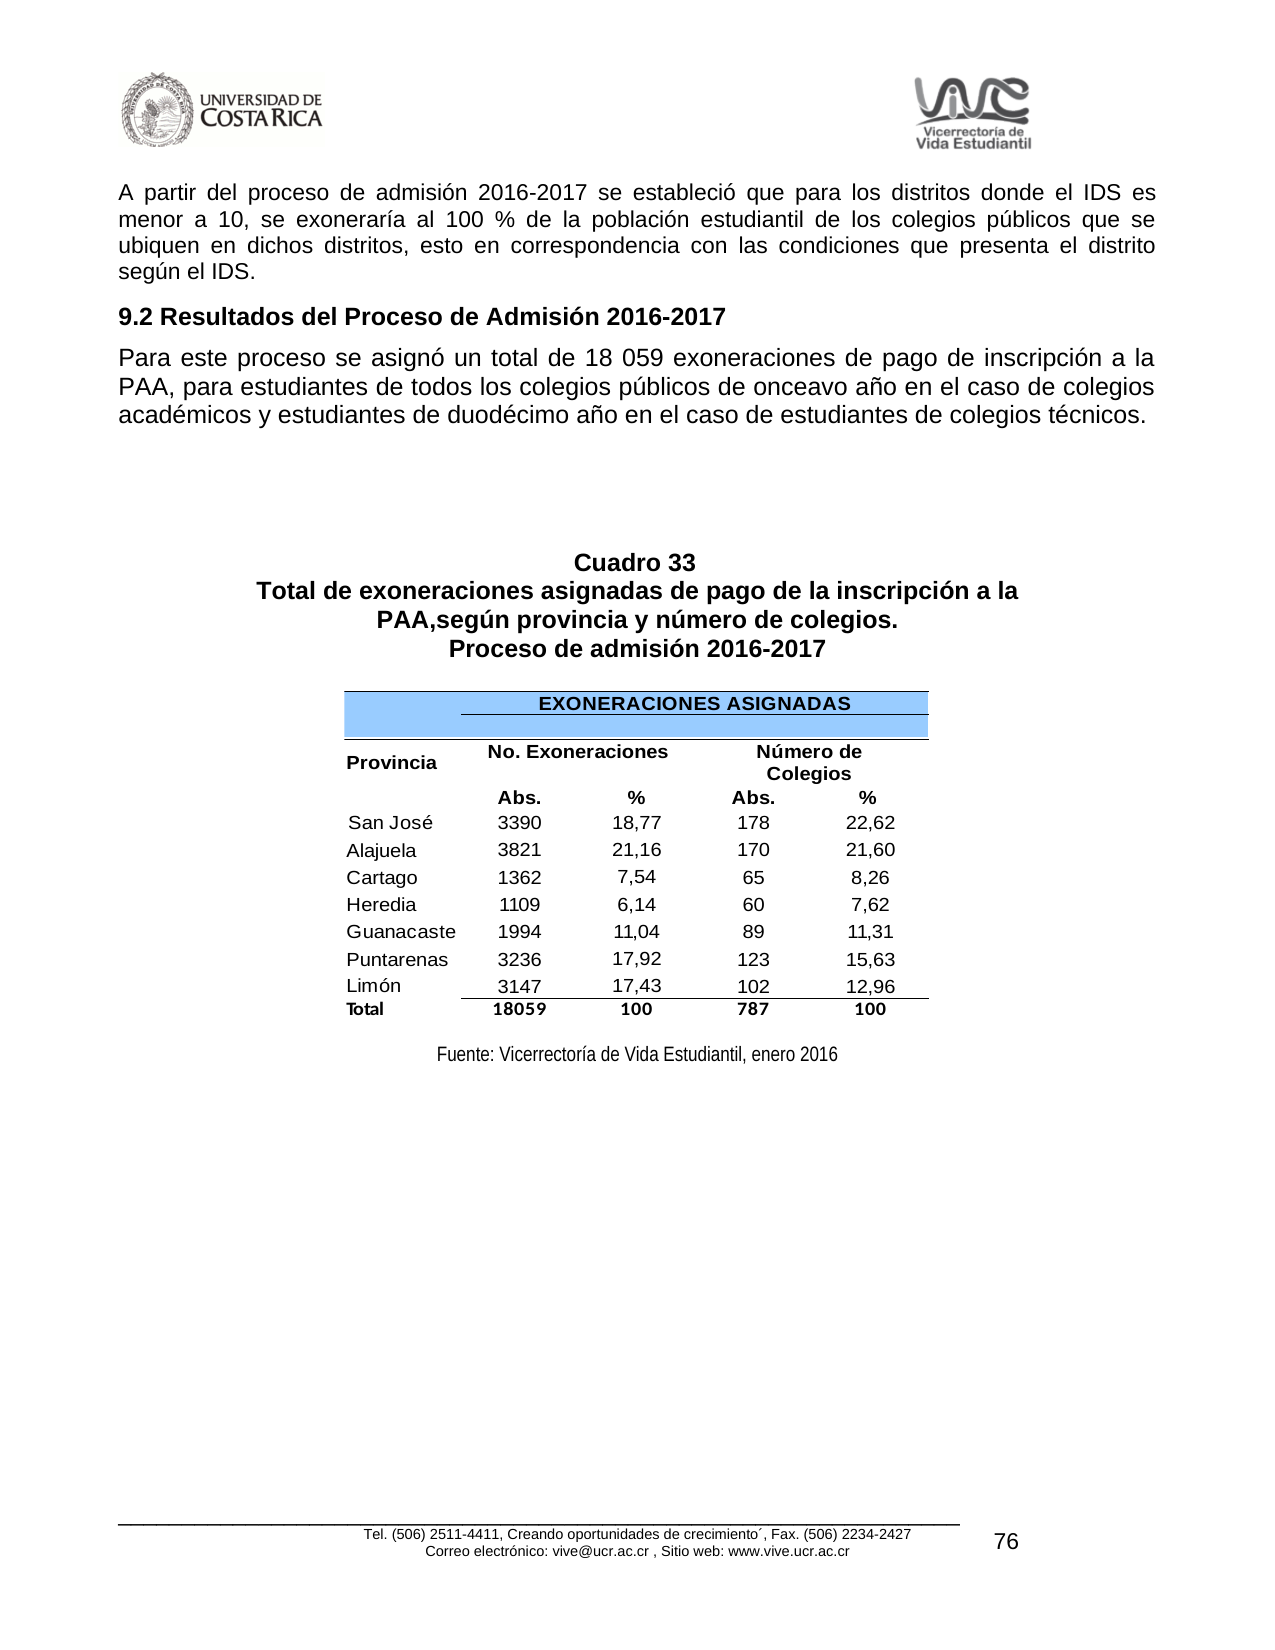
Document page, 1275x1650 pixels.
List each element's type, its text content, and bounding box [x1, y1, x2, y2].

text Fuente: Vicerrectoría de Vida Estudiantil, enero 2016 [118, 547, 1157, 1066]
subtitle 9.2 Resultados del Proceso de Admisión 2016-2017 [118, 302, 1157, 331]
text A partir del proceso de admisión 2016-2017 se estableció que para los distritos donde el IDS es menor a 10, se exoneraría al 100 % de la población estudiantil de los colegios públicos que se ubiquen en dichos distritos, esto en correspondencia con las condiciones que presenta el distrito según el IDS. [118, 179, 1157, 285]
text Cuadro 33 Total de exoneraciones asignadas de pago de la inscripción a la PAA,según provincia y número de colegios. Proceso de admisión 2016-2017 [206, 547, 1069, 662]
text Para este proceso se asignó un total de 18 059 exoneraciones de pago de inscripción a la PAA, para estudiantes de todos los colegios públicos de onceavo año en el caso de colegios académicos y estudiantes de duodécimo año en el caso de estudiantes de colegios técnicos. [118, 343, 1157, 429]
